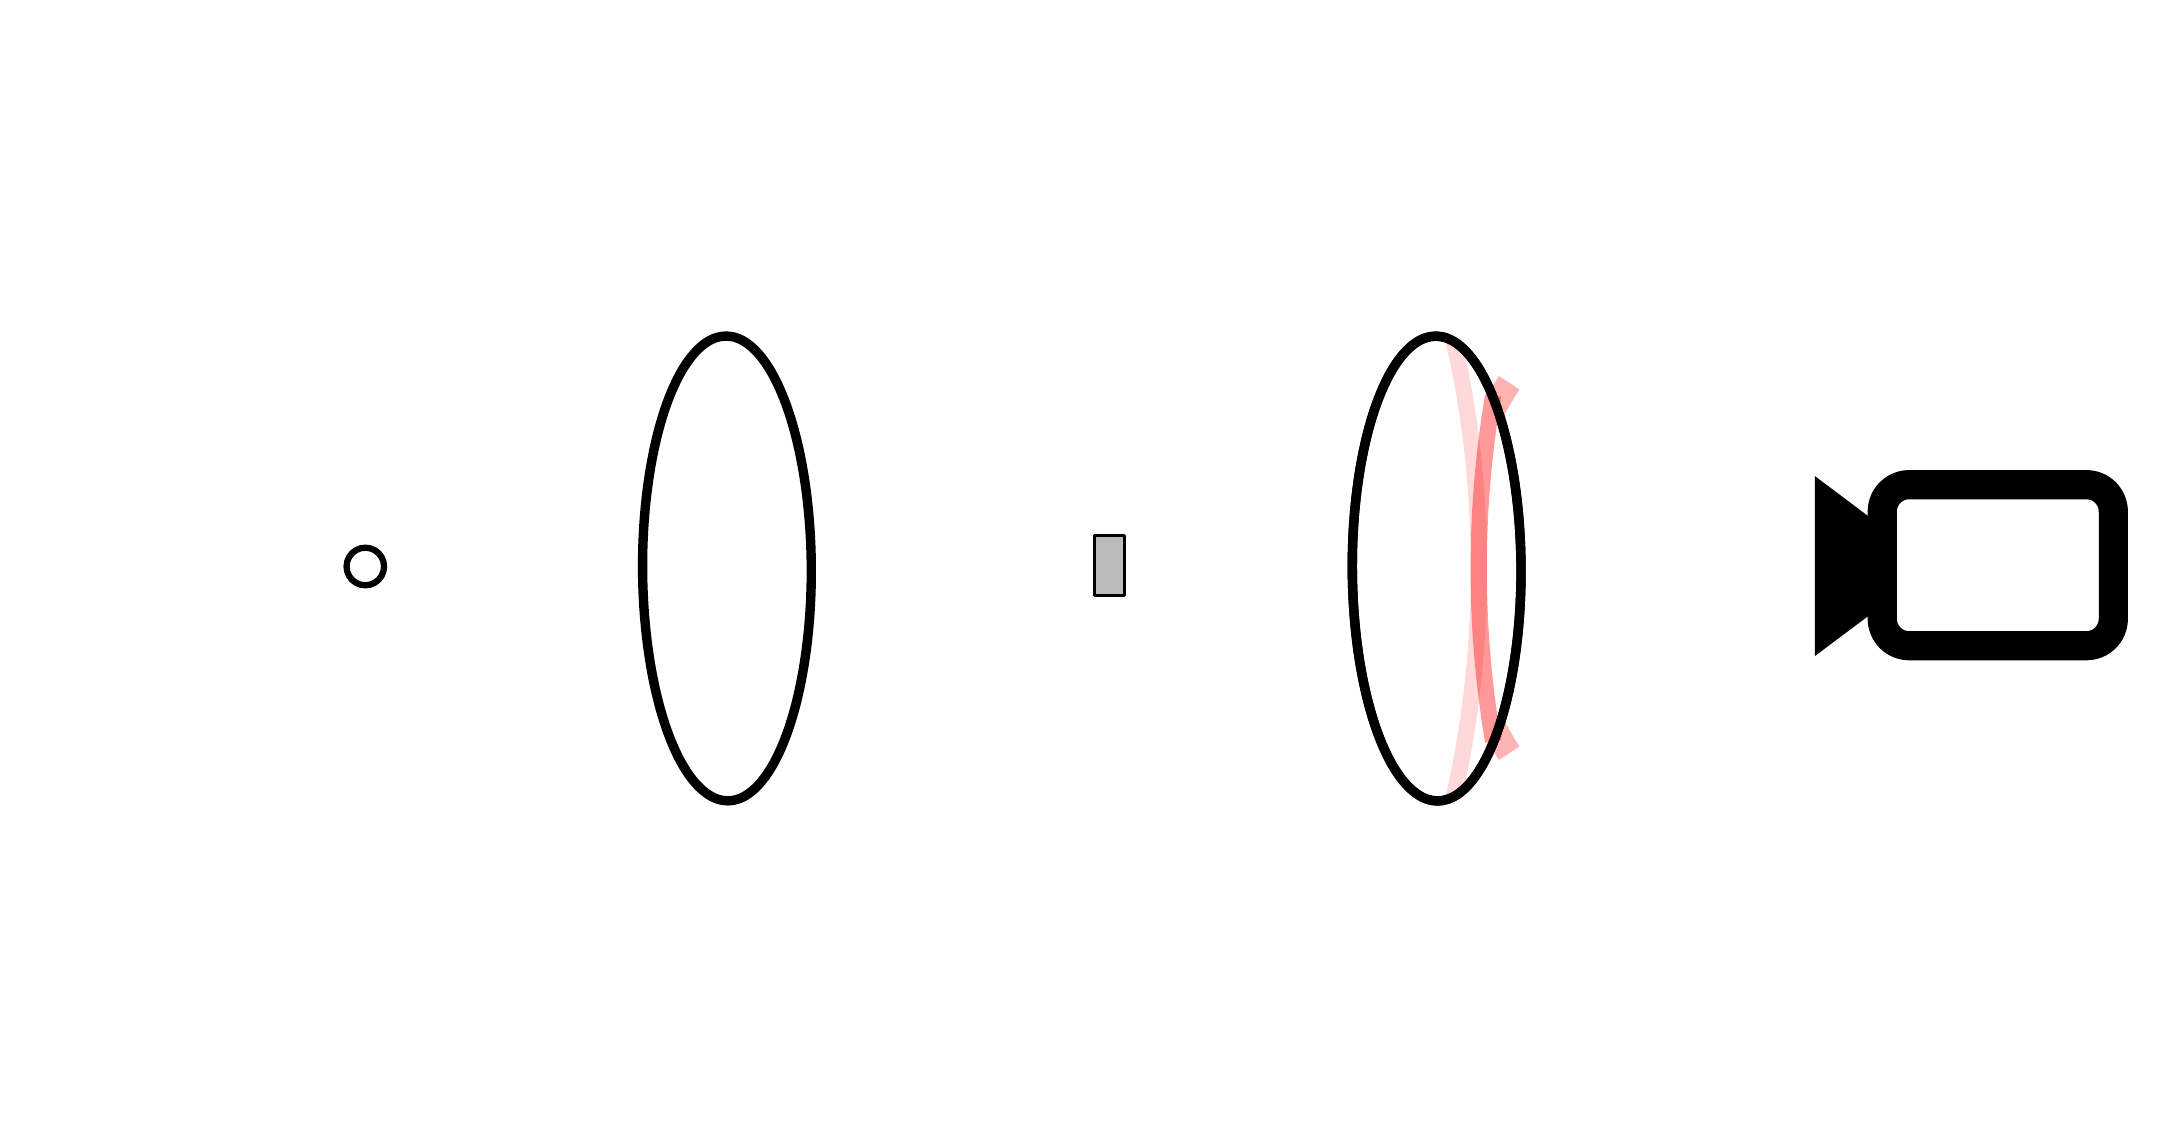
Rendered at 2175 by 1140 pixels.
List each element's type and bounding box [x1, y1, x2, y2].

text_box [1357, 341, 1516, 796]
text_box [1494, 723, 1520, 760]
text_box [1814, 476, 1875, 657]
text_box [1882, 484, 2114, 646]
text_box [1094, 535, 1125, 596]
text_box [642, 336, 812, 801]
text_box [1493, 376, 1520, 414]
